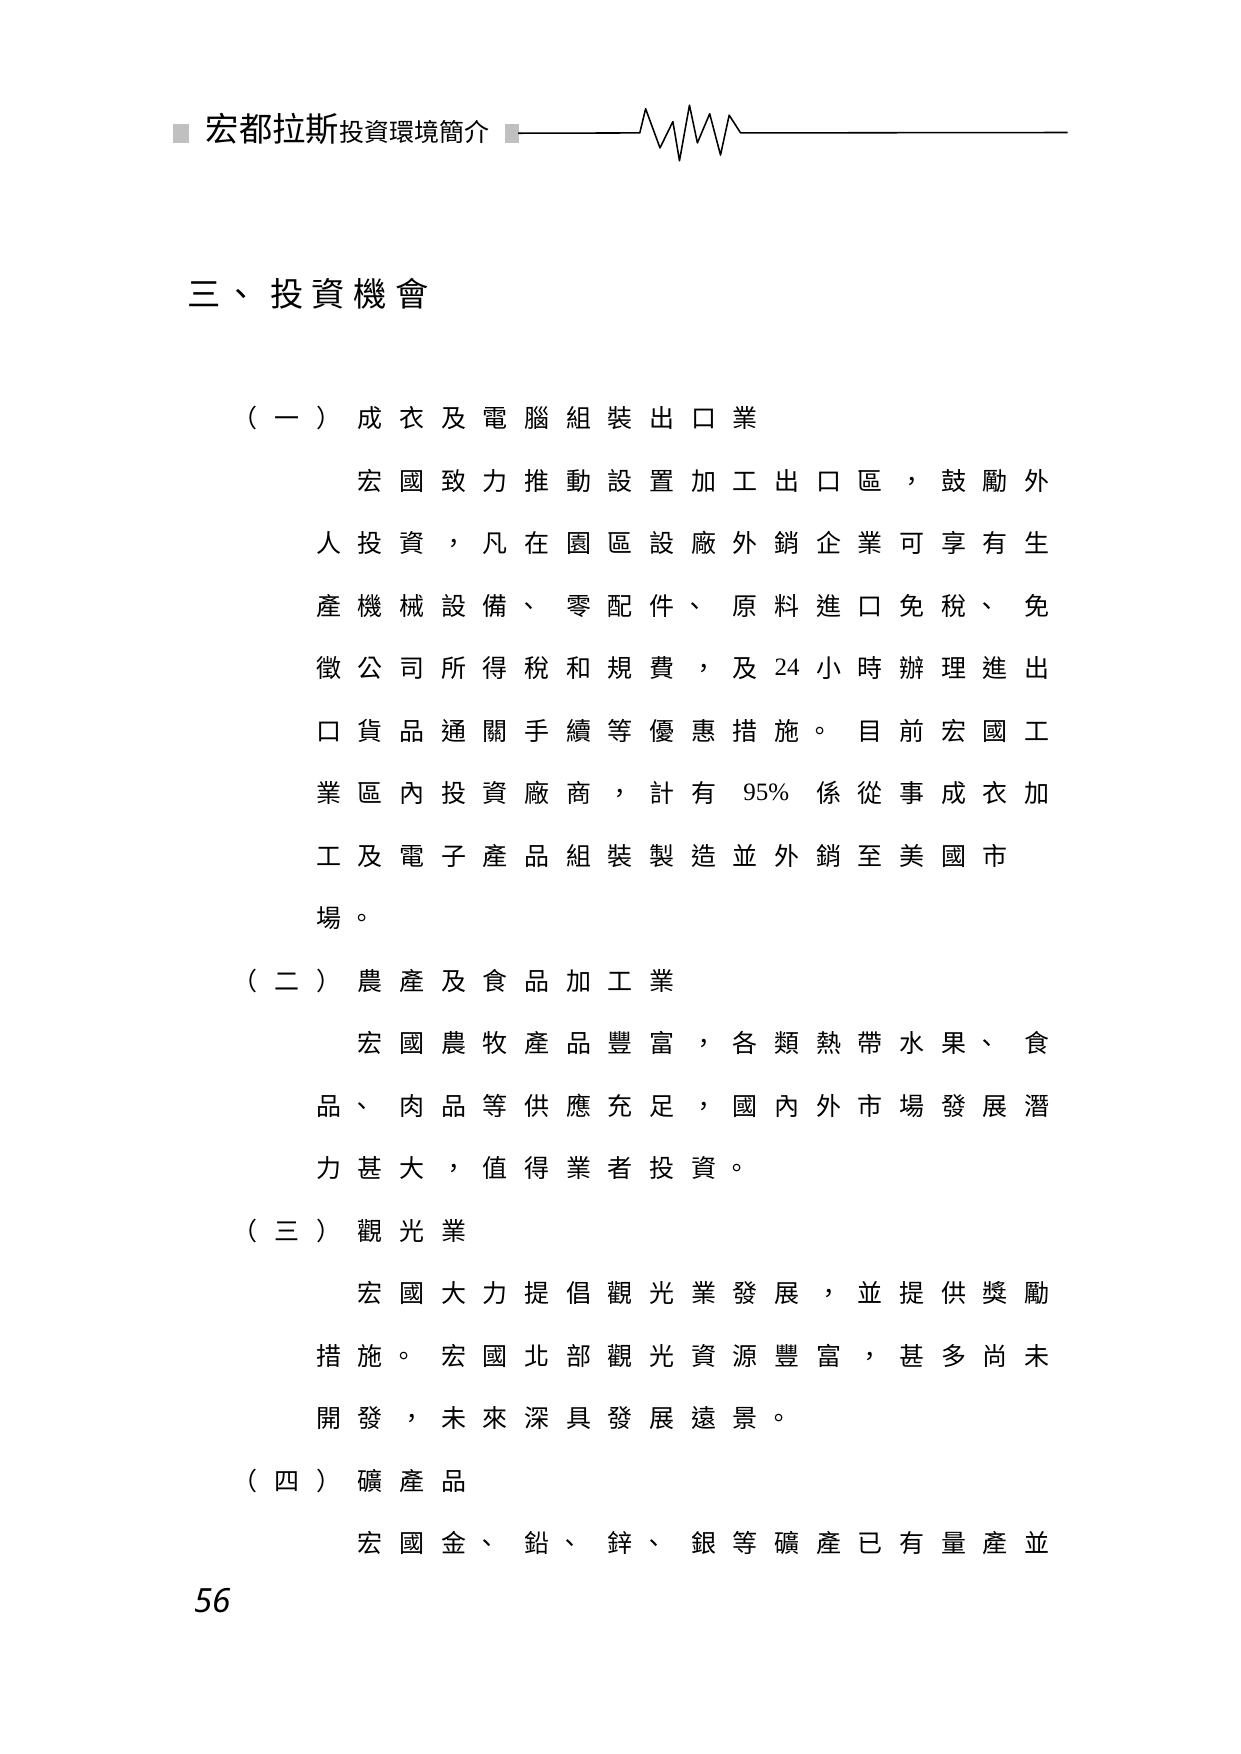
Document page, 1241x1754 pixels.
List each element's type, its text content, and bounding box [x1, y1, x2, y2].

text 宏國大力提倡觀光業發展，並提供獎勵措施。宏國北部觀光資源豐富，甚多尚未開發，未來深具發展遠景。 [281, 1250, 1058, 1438]
text 三、投資機會 [183, 250, 1058, 313]
text 宏國致力推動設置加工出口區，鼓勵外人投資，凡在園區設廠外銷企業可享有生產機械設備、零配件、原料進口免稅、免徵公司所得稅和規費，及24小時辦理進出口貨品通關手續等優惠措施。目前宏國工業區內投資廠商，計有95%係從事成衣加工及電子產品組裝製造並外銷至美國市場。 [281, 438, 1058, 938]
text （四）礦產品 [207, 1438, 1058, 1500]
text （一）成衣及電腦組裝出口業 [207, 375, 1058, 438]
text （三）觀光業 [207, 1188, 1058, 1250]
text 宏國農牧產品豐富，各類熱帶水果、食品、肉品等供應充足，國內外市場發展潛力甚大，值得業者投資。 [281, 1000, 1058, 1188]
text （二）農產及食品加工業 [207, 938, 1058, 1000]
text 宏國金、鉛、鋅、銀等礦產已有量產並 [281, 1500, 1058, 1563]
